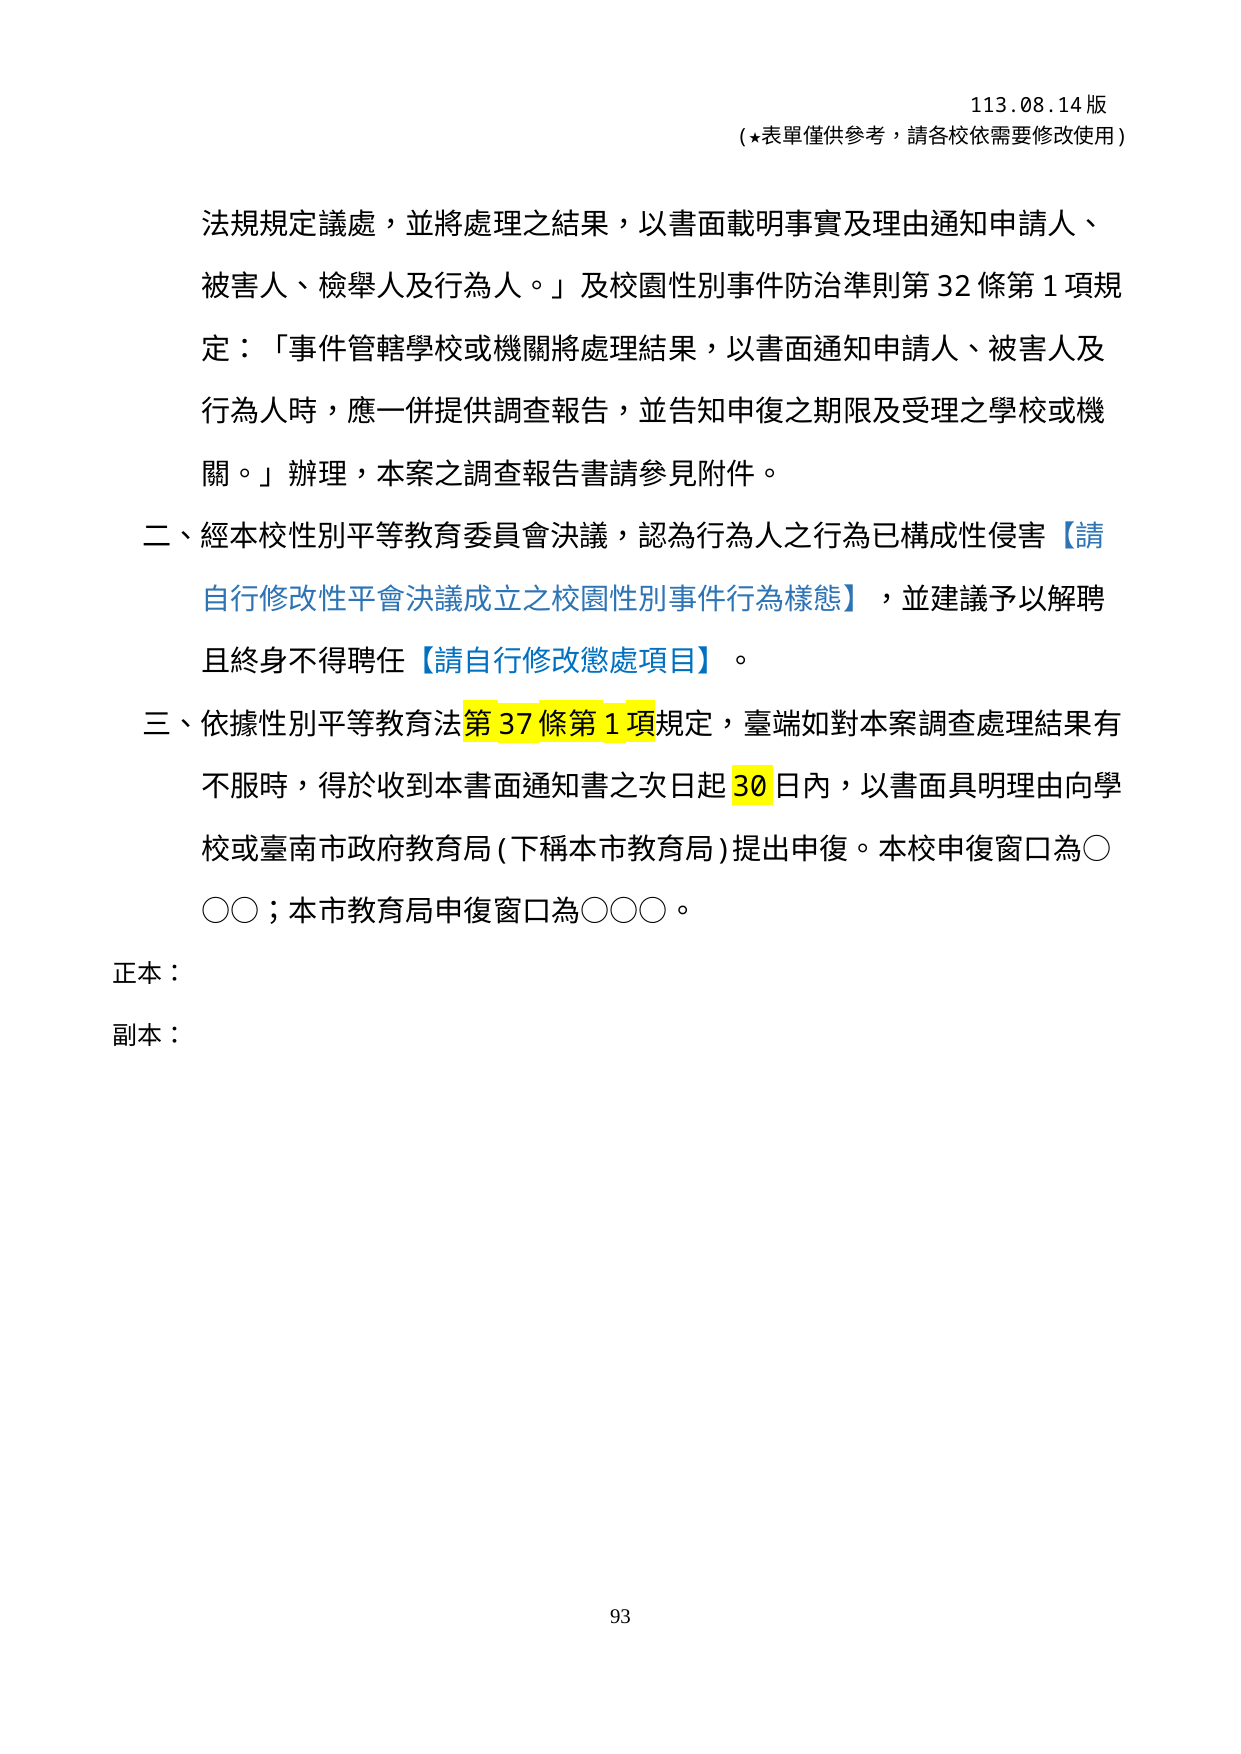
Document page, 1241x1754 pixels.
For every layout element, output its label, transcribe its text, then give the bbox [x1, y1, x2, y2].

text 三、依據性別平等教育法第37條第1項規定，臺端如對本案調查處理結果有不服時，得於收到本書面通知書之次日起30日內，以書面具明理由向學校或臺南市政府教育局(下稱本市教育局)提出申復。本校申復窗口為○○○；本市教育局申復窗口為○○○。 [142, 680, 1128, 930]
text 正本： [112, 930, 1128, 992]
text 法規規定議處，並將處理之結果，以書面載明事實及理由通知申請人、被害人、檢舉人及行為人。」及校園性別事件防治準則第32條第1項規定：「事件管轄學校或機關將處理結果，以書面通知申請人、被害人及行為人時，應一併提供調查報告，並告知申復之期限及受理之學校或機關。」辦理，本案之調查報告書請參見附件。 [142, 180, 1128, 492]
text 副本： [112, 992, 1128, 1055]
text 二、經本校性別平等教育委員會決議，認為行為人之行為已構成性侵害【請自行修改性平會決議成立之校園性別事件行為樣態】，並建議予以解聘且終身不得聘任【請自行修改懲處項目】。 [142, 492, 1128, 680]
